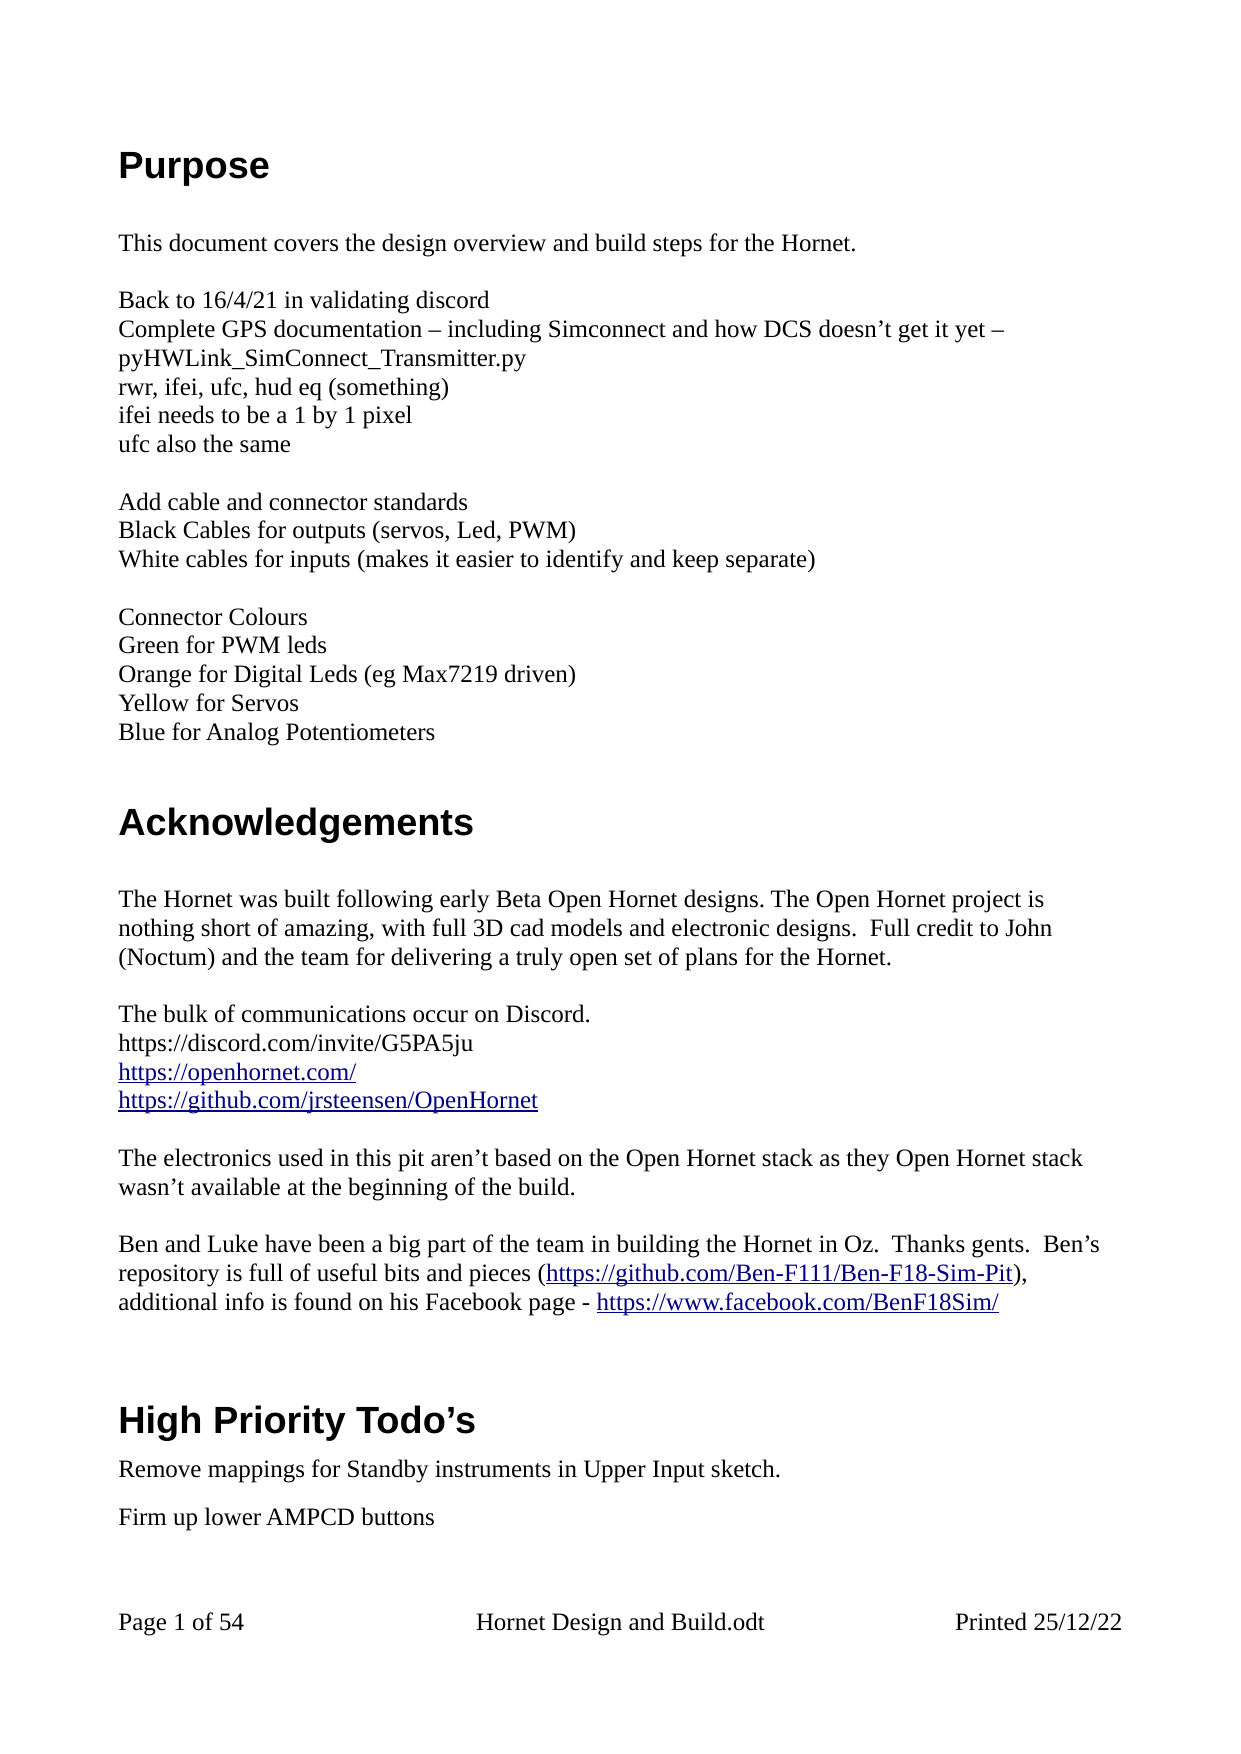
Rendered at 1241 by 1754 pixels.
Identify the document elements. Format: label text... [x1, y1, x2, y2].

text The bulk of communications occur on Discord. [118, 999, 1122, 1028]
text Blue for Analog Potentiometers [118, 717, 1122, 746]
text Black Cables for outputs (servos, Led, PWM) [118, 516, 1122, 544]
text Add cable and connector standards [118, 487, 1122, 516]
text ufc also the same [118, 429, 1122, 458]
text https://openhornet.com/ [118, 1057, 1122, 1085]
text Yellow for Servos [118, 688, 1122, 717]
text This document covers the design overview and build steps for the Hornet. [118, 228, 1122, 257]
subtitle Purpose [118, 143, 1122, 187]
text ifei needs to be a 1 by 1 pixel [118, 401, 1122, 429]
text Connector Colours [118, 602, 1122, 631]
text The electronics used in this pit aren’t based on the Open Hornet stack as they Open Hornet stack wasn’t available at the beginning of the build. [118, 1143, 1122, 1200]
text The Hornet was built following early Beta Open Hornet designs. The Open Hornet project is nothing short of amazing, with full 3D cad models and electronic designs. Full credit to John (Noctum) and the team for delivering a truly open set of plans for the Hornet. [118, 884, 1122, 970]
text Firm up lower AMPCD buttons [118, 1502, 1122, 1530]
text rwr, ifei, ufc, hud eq (something) [118, 372, 1122, 401]
text Ben and Luke have been a big part of the team in building the Hornet in Oz. Thanks gents. Ben’s repository is full of useful bits and pieces (https://github.com/Ben-F111/Ben-F18-Sim-Pit), additional info is found on his Facebook page - https://www.facebook.com/BenF18Sim/ [118, 1229, 1122, 1315]
subtitle High Priority Todo’s [118, 1398, 1122, 1442]
text Green for PWM leds [118, 631, 1122, 659]
text Orange for Digital Leds (eg Max7219 driven) [118, 659, 1122, 688]
text https://github.com/jrsteensen/OpenHornet [118, 1085, 1122, 1114]
text Remove mappings for Standby instruments in Upper Input sketch. [118, 1454, 1122, 1483]
text Complete GPS documentation – including Simconnect and how DCS doesn’t get it yet – pyHWLink_SimConnect_Transmitter.py [118, 314, 1122, 372]
subtitle Acknowledgements [118, 799, 1122, 843]
text Back to 16/4/21 in validating discord [118, 286, 1122, 314]
text White cables for inputs (makes it easier to identify and keep separate) [118, 544, 1122, 573]
text https://discord.com/invite/G5PA5ju [118, 1028, 1122, 1057]
